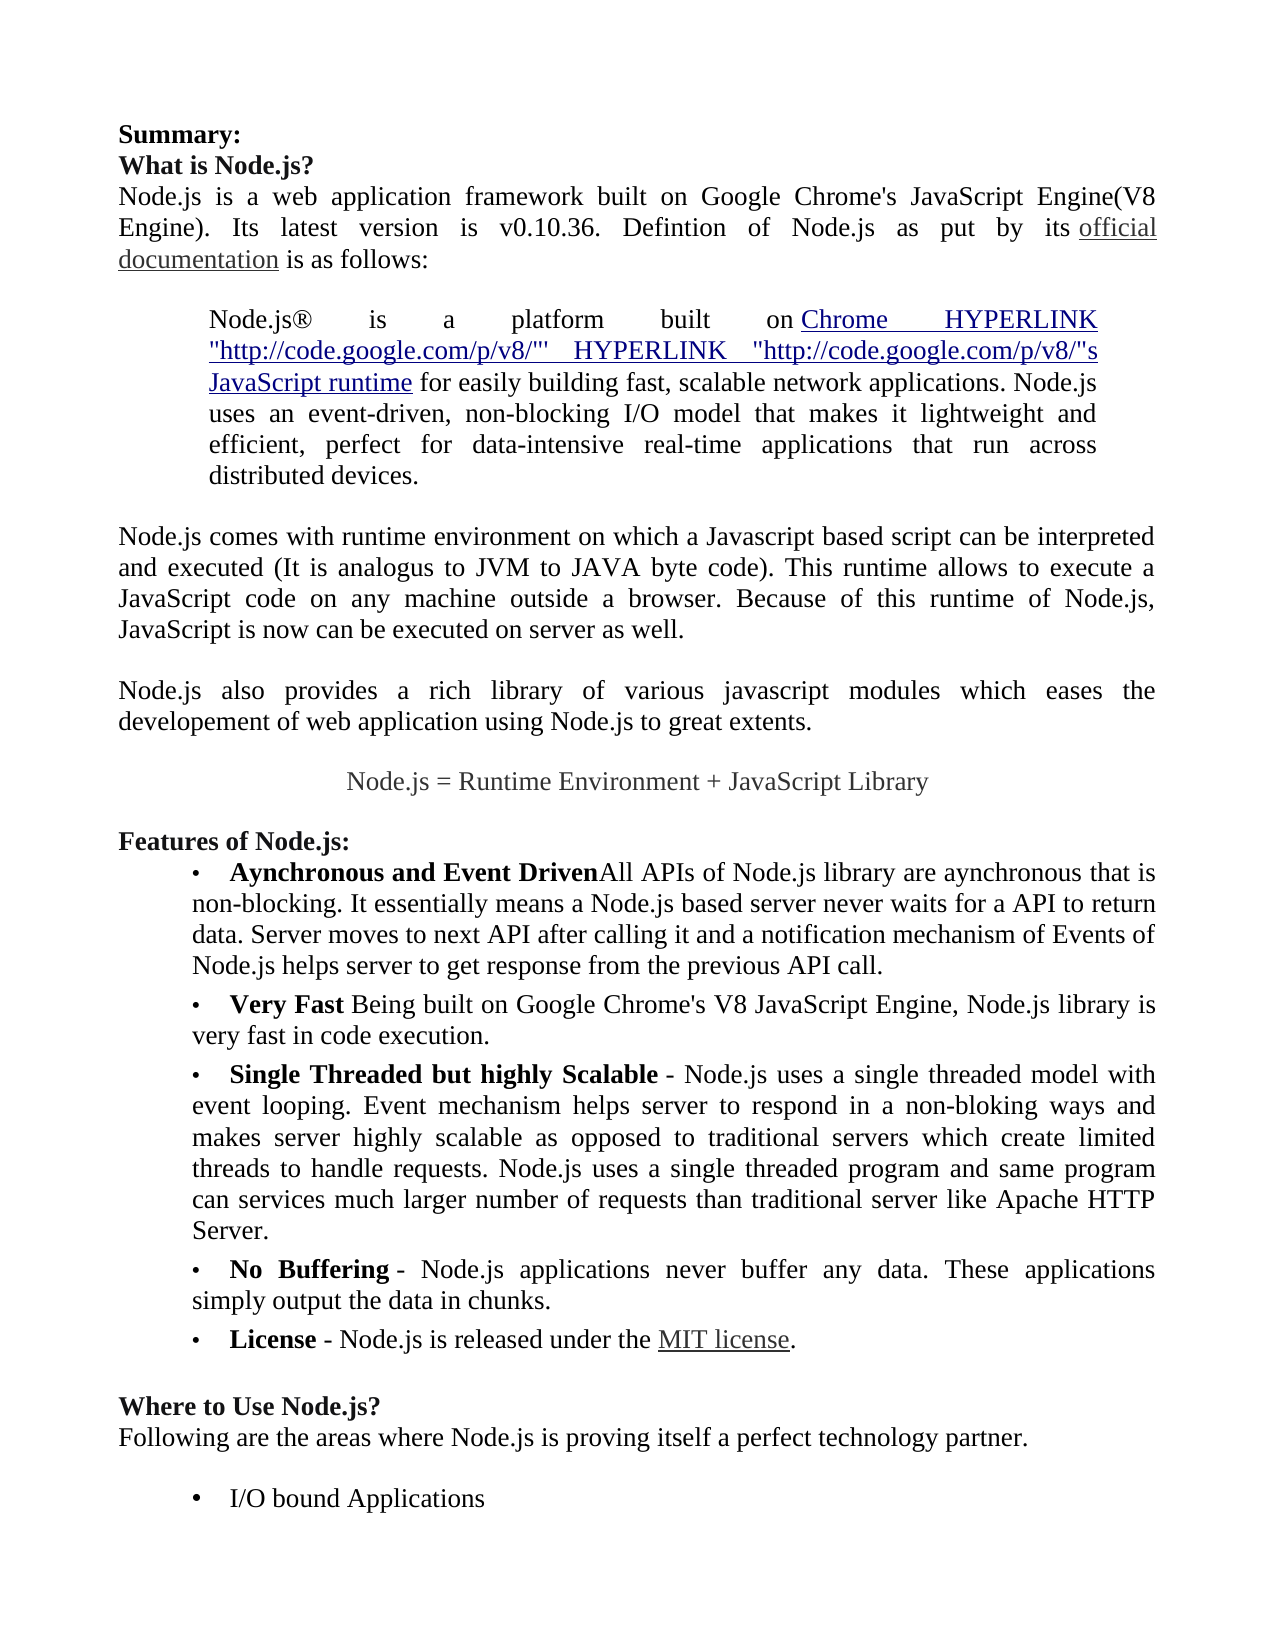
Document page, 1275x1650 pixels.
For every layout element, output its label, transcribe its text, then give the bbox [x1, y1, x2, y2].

text What is Node.js? [118, 149, 1157, 180]
text Node.js also provides a rich library of various javascript modules which eases the developement of web application using Node.js to great extents. [118, 674, 1157, 736]
text Summary: [118, 118, 1157, 149]
text Features of Node.js: [118, 825, 1157, 856]
list No Buffering - Node.js applications never buffer any data. These applications simply output the data in chunks. [154, 1253, 1157, 1315]
list Very Fast Being built on Google Chrome's V8 JavaScript Engine, Node.js library is very fast in code execution. [154, 988, 1157, 1051]
list License - Node.js is released under the MIT license. [154, 1323, 1157, 1354]
list Single Threaded but highly Scalable - Node.js uses a single threaded model with event looping. Event mechanism helps server to respond in a non-bloking ways and makes server highly scalable as opposed to traditional servers which create limited threads to handle requests. Node.js uses a single threaded program and same program can services much larger number of requests than traditional server like Apache HTTP Server. [154, 1058, 1157, 1245]
text JavaScript runtime for easily building fast, scalable network applications. Node.js uses an event-driven, non-blocking I/O model that makes it lightweight and efficient, perfect for data-intensive real-time applications that run across distributed devices. [208, 363, 1098, 490]
list I/O bound Applications [154, 1482, 1157, 1513]
text Following are the areas where Node.js is proving itself a perfect technology partner. [118, 1421, 1157, 1452]
text Node.js is a web application framework built on Google Chrome's JavaScript Engine(V8 Engine). Its latest version is v0.10.36. Defintion of Node.js as put by its official documentation is as follows: [118, 180, 1157, 274]
text Where to Use Node.js? [118, 1390, 1157, 1421]
text Node.js® is a platform built on Chrome HYPERLINK "http://code.google.com/p/v8/"' HYPERLINK "http://code.google.com/p/v8/"s [208, 303, 1098, 362]
text Node.js = Runtime Environment + JavaScript Library [118, 766, 1157, 797]
list Aynchronous and Event DrivenAll APIs of Node.js library are aynchronous that is non-blocking. It essentially means a Node.js based server never waits for a API to return data. Server moves to next API after calling it and a notification mechanism of Events of Node.js helps server to get response from the previous API call. [154, 856, 1157, 980]
text Node.js comes with runtime environment on which a Javascript based script can be interpreted and executed (It is analogus to JVM to JAVA byte code). This runtime allows to execute a JavaScript code on any machine outside a browser. Because of this runtime of Node.js, JavaScript is now can be executed on server as well. [118, 520, 1157, 644]
